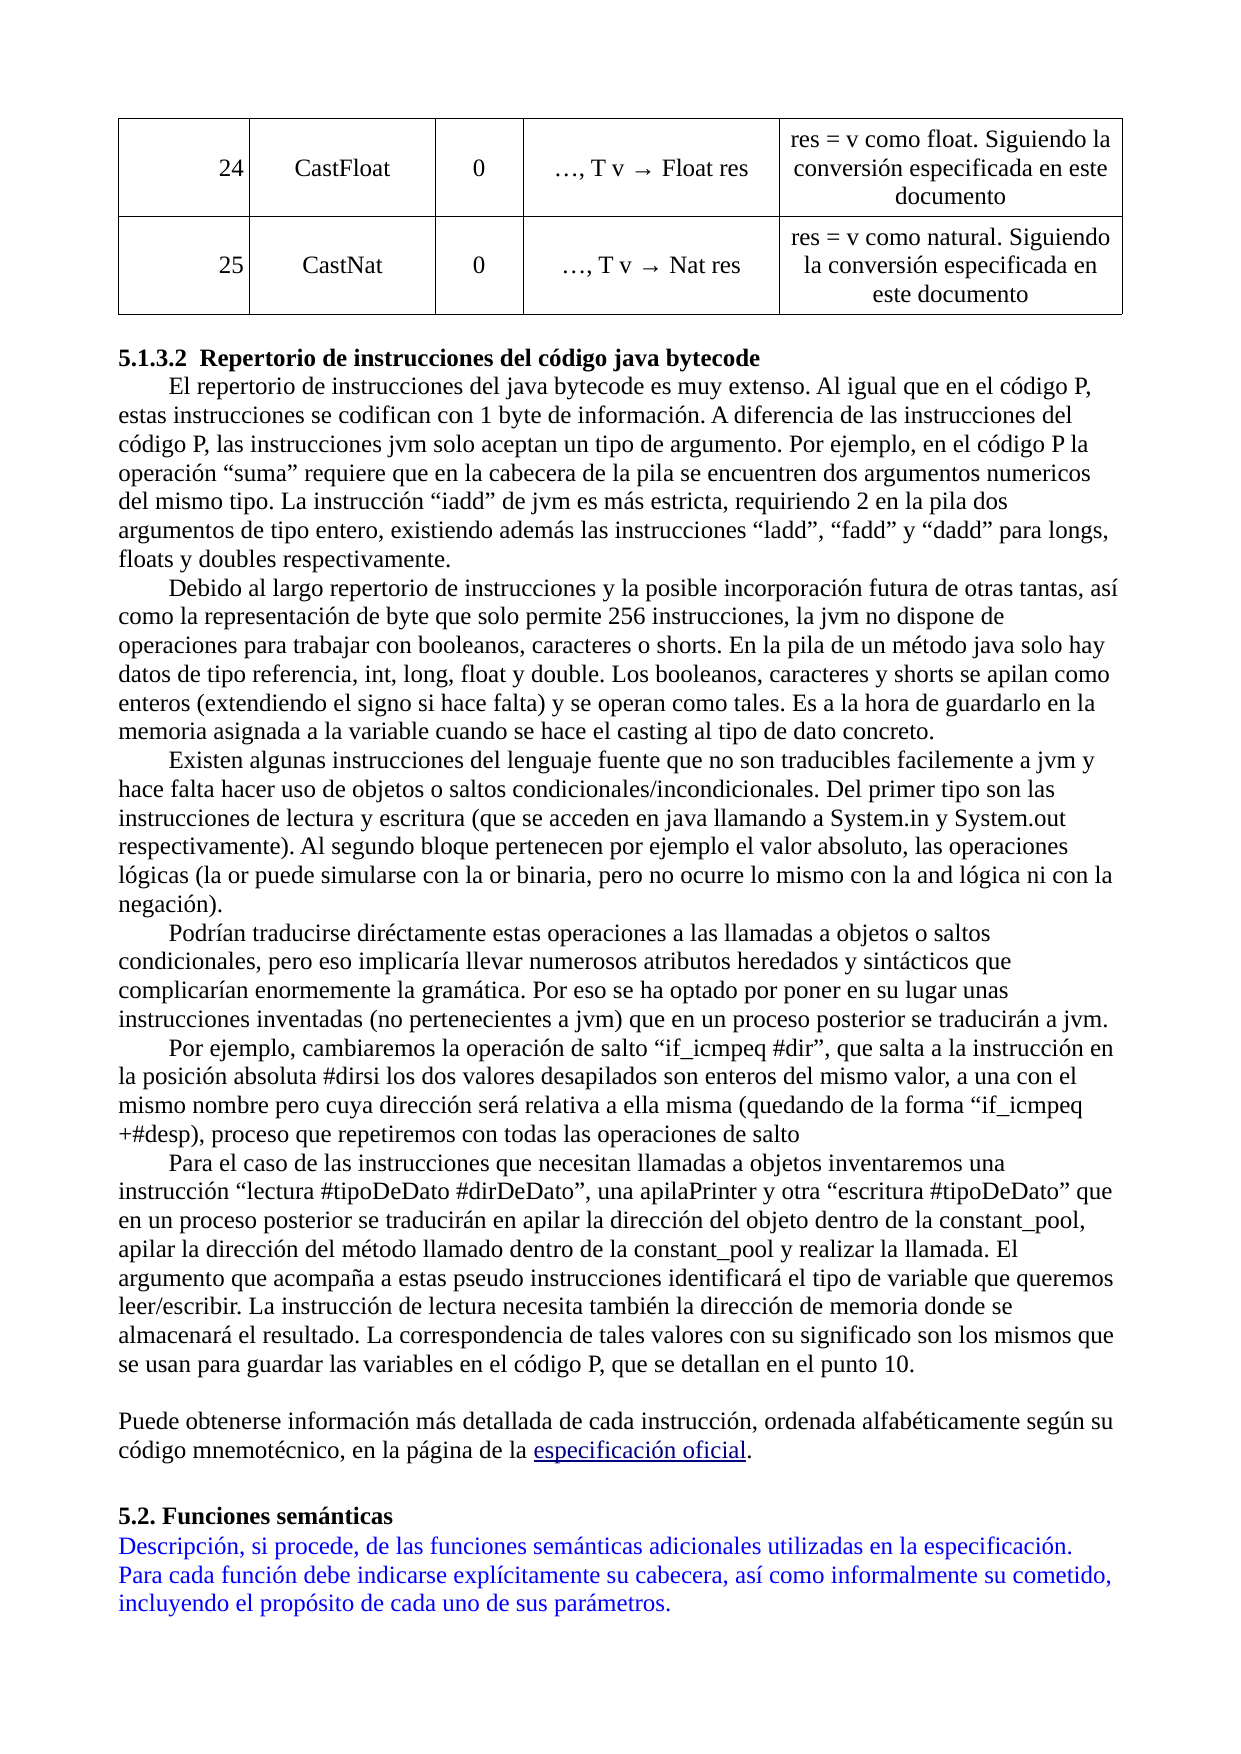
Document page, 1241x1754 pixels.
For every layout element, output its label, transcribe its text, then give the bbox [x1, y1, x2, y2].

text Existen algunas instrucciones del lenguaje fuente que no son traducibles facilemente a jvm y hace falta hacer uso de objetos o saltos condicionales/incondicionales. Del primer tipo son las instrucciones de lectura y escritura (que se acceden en java llamando a System.in y System.out respectivamente). Al segundo bloque pertenecen por ejemplo el valor absoluto, las operaciones lógicas (la or puede simularse con la or binaria, pero no ocurre lo mismo con la and lógica ni con la negación). [118, 745, 1122, 918]
table_cell res = v como float. Siguiendo la conversión especificada en este documento [780, 119, 1122, 216]
table_cell CastNat [250, 217, 435, 314]
table_cell res = v como natural. Siguiendo la conversión especificada en este documento [780, 217, 1122, 314]
text Puede obtenerse información más detallada de cada instrucción, ordenada alfabéticamente según su código mnemotécnico, en la página de la especificación oficial. [118, 1406, 1122, 1464]
text 5.1.3.2 Repertorio de instrucciones del código java bytecode [118, 343, 1122, 371]
table_cell 24 [119, 119, 249, 216]
table_cell 25 [119, 217, 249, 314]
text 5.2. Funciones semánticas [118, 1497, 1122, 1531]
text Debido al largo repertorio de instrucciones y la posible incorporación futura de otras tantas, así como la representación de byte que solo permite 256 instrucciones, la jvm no dispone de operaciones para trabajar con booleanos, caracteres o shorts. En la pila de un método java solo hay datos de tipo referencia, int, long, float y double. Los booleanos, caracteres y shorts se apilan como enteros (extendiendo el signo si hace falta) y se operan como tales. Es a la hora de guardarlo en la memoria asignada a la variable cuando se hace el casting al tipo de dato concreto. [118, 573, 1122, 745]
table_cell CastFloat [250, 119, 435, 216]
table_cell …, T v → Float res [524, 119, 779, 216]
table_cell 0 [436, 119, 523, 216]
table_cell …, T v → Nat res [524, 217, 779, 314]
text Podrían traducirse diréctamente estas operaciones a las llamadas a objetos o saltos condicionales, pero eso implicaría llevar numerosos atributos heredados y sintácticos que complicarían enormemente la gramática. Por eso se ha optado por poner en su lugar unas instrucciones inventadas (no pertenecientes a jvm) que en un proceso posterior se traducirán a jvm. Por ejemplo, cambiaremos la operación de salto “if_icmpeq #dir”, que salta a la instrucción en la posición absoluta #dirsi los dos valores desapilados son enteros del mismo valor, a una con el mismo nombre pero cuya dirección será relativa a ella misma (quedando de la forma “if_icmpeq +#desp), proceso que repetiremos con todas las operaciones de salto [118, 918, 1122, 1148]
text Descripción, si procede, de las funciones semánticas adicionales utilizadas en la especificación. Para cada función debe indicarse explícitamente su cabecera, así como informalmente su cometido, incluyendo el propósito de cada uno de sus parámetros. [118, 1531, 1122, 1617]
text Para el caso de las instrucciones que necesitan llamadas a objetos inventaremos una instrucción “lectura #tipoDeDato #dirDeDato”, una apilaPrinter y otra “escritura #tipoDeDato” que en un proceso posterior se traducirán en apilar la dirección del objeto dentro de la constant_pool, apilar la dirección del método llamado dentro de la constant_pool y realizar la llamada. El argumento que acompaña a estas pseudo instrucciones identificará el tipo de variable que queremos leer/escribir. La instrucción de lectura necesita también la dirección de memoria donde se almacenará el resultado. La correspondencia de tales valores con su significado son los mismos que se usan para guardar las variables en el código P, que se detallan en el punto 10. [118, 1148, 1122, 1378]
text El repertorio de instrucciones del java bytecode es muy extenso. Al igual que en el código P, estas instrucciones se codifican con 1 byte de información. A diferencia de las instrucciones del código P, las instrucciones jvm solo aceptan un tipo de argumento. Por ejemplo, en el código P la operación “suma” requiere que en la cabecera de la pila se encuentren dos argumentos numericos del mismo tipo. La instrucción “iadd” de jvm es más estricta, requiriendo 2 en la pila dos argumentos de tipo entero, existiendo además las instrucciones “ladd”, “fadd” y “dadd” para longs, floats y doubles respectivamente. [118, 371, 1122, 573]
table_cell 0 [436, 217, 523, 314]
